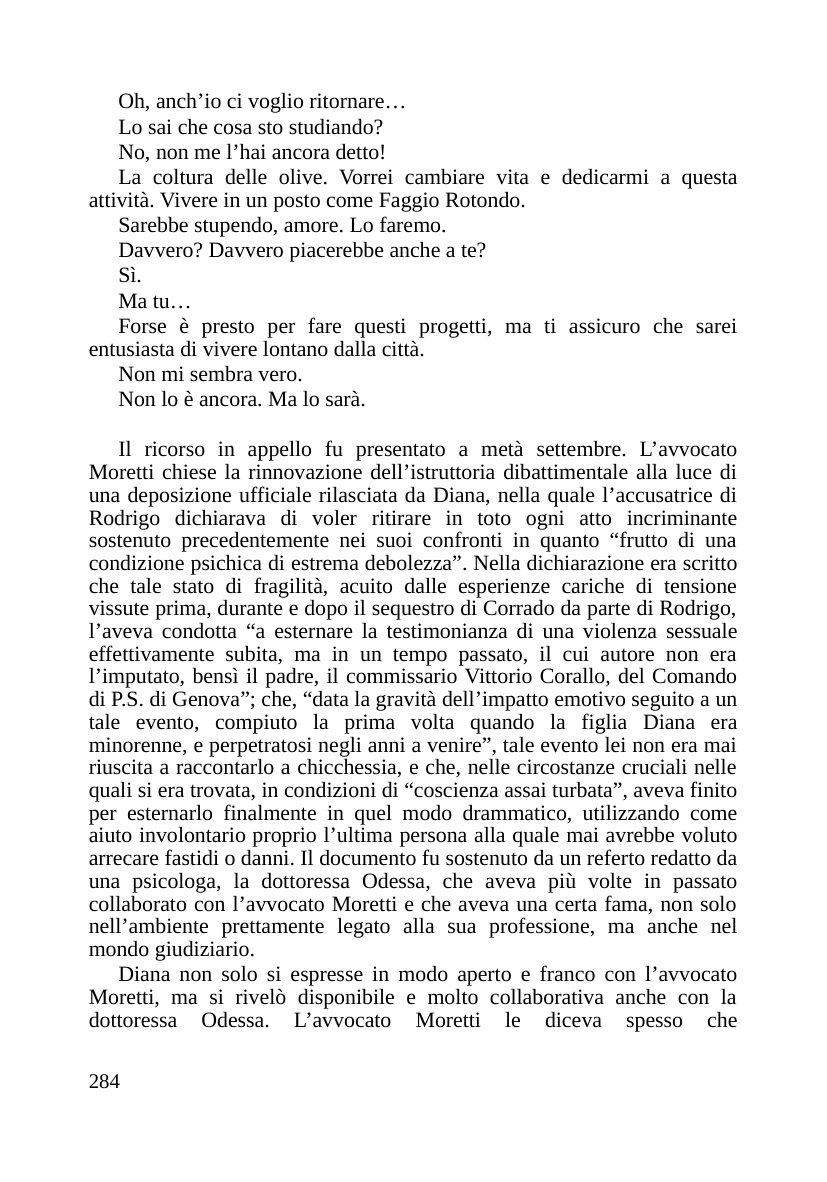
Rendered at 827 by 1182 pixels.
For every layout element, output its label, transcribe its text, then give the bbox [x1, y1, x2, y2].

text La coltura delle olive. Vorrei cambiare vita e dedicarmi a questa attività. Vivere in un posto come Faggio Rotondo. [88, 164, 738, 212]
text Davvero? Davvero piacerebbe anche a te? [88, 237, 738, 262]
text Non lo è ancora. Ma lo sarà. [88, 386, 738, 411]
text Sarebbe stupendo, amore. Lo faremo. [88, 212, 738, 237]
text Oh, anch’io ci voglio ritornare… [88, 88, 738, 114]
text Forse è presto per fare questi progetti, ma ti assicuro che sarei entusiasta di vivere lontano dalla città. [88, 313, 738, 361]
text No, non me l’hai ancora detto! [88, 139, 738, 164]
text Non mi sembra vero. [88, 361, 738, 386]
text Diana non solo si espresse in modo aperto e franco con l’avvocato Moretti, ma si rivelò disponibile e molto collaborativa anche con la dottoressa Odessa. L’avvocato Moretti le diceva spesso che [88, 961, 738, 1032]
text Lo sai che cosa sto studiando? [88, 114, 738, 139]
text Il ricorso in appello fu presentato a metà settembre. L’avvocato Moretti chiese la rinnovazione dell’istruttoria dibattimentale alla luce di una deposizione ufficiale rilasciata da Diana, nella quale l’accusatrice di Rodrigo dichiarava di voler ritirare in toto ogni atto incriminante sostenuto precedentemente nei suoi confronti in quanto “frutto di una condizione psichica di estrema debolezza”. Nella dichiarazione era scritto che tale stato di fragilità, acuito dalle esperienze cariche di tensione vissute prima, durante e dopo il sequestro di Corrado da parte di Rodrigo, l’aveva condotta “a esternare la testimonianza di una violenza sessuale effettivamente subita, ma in un tempo passato, il cui autore non era l’imputato, bensì il padre, il commissario Vittorio Corallo, del Comando di P.S. di Genova”; che, “data la gravità dell’impatto emotivo seguito a un tale evento, compiuto la prima volta quando la figlia Diana era minorenne, e perpetratosi negli anni a venire”, tale evento lei non era mai riuscita a raccontarlo a chicchessia, e che, nelle circostanze cruciali nelle quali si era trovata, in condizioni di “coscienza assai turbata”, aveva finito per esternarlo finalmente in quel modo drammatico, utilizzando come aiuto involontario proprio l’ultima persona alla quale mai avrebbe voluto arrecare fastidi o danni. Il documento fu sostenuto da un referto redatto da una psicologa, la dottoressa Odessa, che aveva più volte in passato collaborato con l’avvocato Moretti e che aveva una certa fama, non solo nell’ambiente prettamente legato alla sua professione, ma anche nel mondo giudiziario. [88, 436, 738, 961]
text Sì. [88, 262, 738, 288]
text Ma tu… [88, 288, 738, 313]
